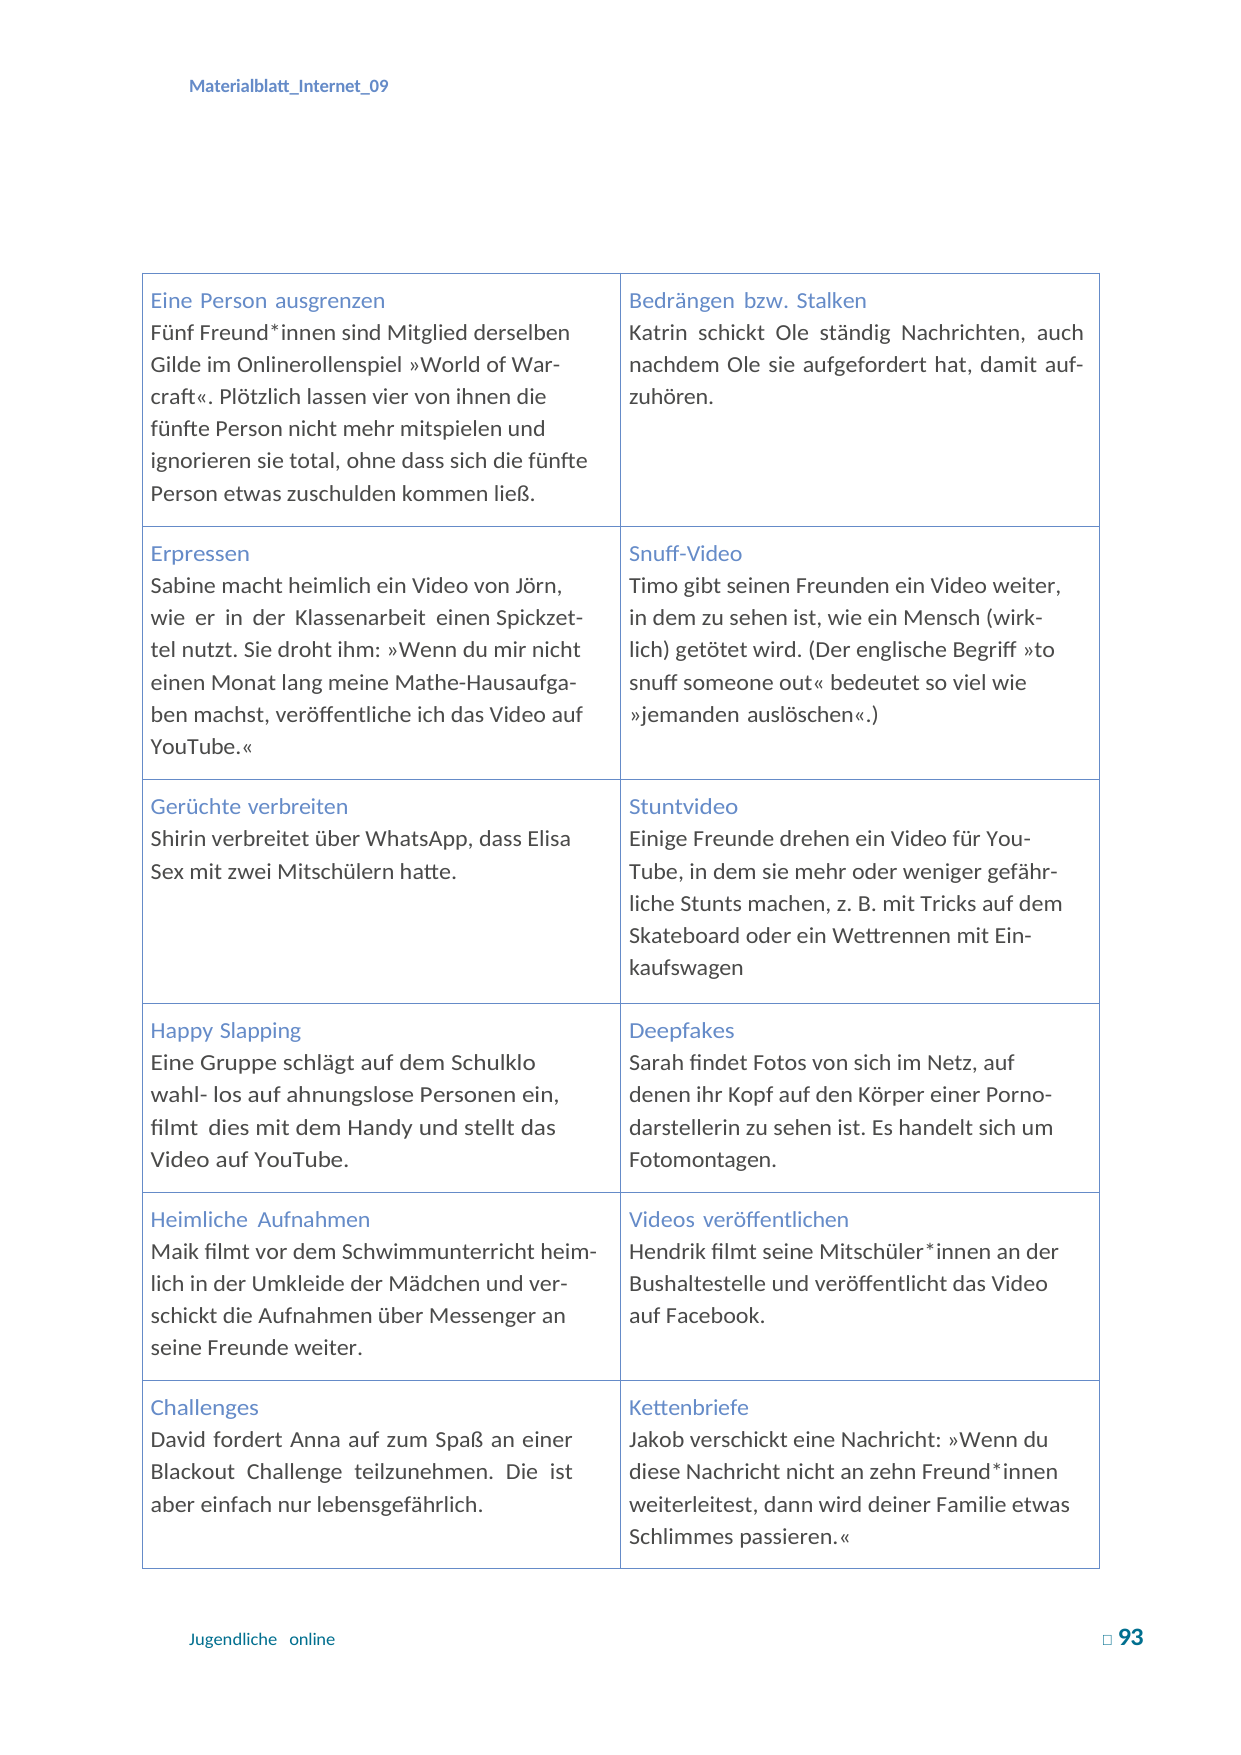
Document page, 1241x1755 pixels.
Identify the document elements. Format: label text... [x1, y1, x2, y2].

table_cell Gerüchte verbreiten Shirin verbreitet über WhatsApp, dass Elisa Sex mit zwei Mitschülern hatte. [143, 780, 620, 1003]
table_header Eine Person ausgrenzen Fünf Freund*innen sind Mitglied derselben Gilde im Onlinerollenspiel »World of War- craft«. Plötzlich lassen vier von ihnen die fünfte Person nicht mehr mitspielen und ignorieren sie total, ohne dass sich die fünfte Person etwas zuschulden kommen ließ. [143, 274, 620, 526]
table_cell Challenges David fordert Anna auf zum Spaß an einer Blackout Challenge teilzunehmen. Die ist aber einfach nur lebensgefährlich. [143, 1381, 620, 1568]
table_cell Erpressen Sabine macht heimlich ein Video von Jörn, wie er in der Klassenarbeit einen Spickzet- tel nutzt. Sie droht ihm: »Wenn du mir nicht einen Monat lang meine Mathe-Hausaufga- ben machst, veröffentliche ich das Video auf YouTube.« [143, 527, 620, 779]
table_cell Heimliche Aufnahmen Maik filmt vor dem Schwimmunterricht heim- lich in der Umkleide der Mädchen und ver- schickt die Aufnahmen über Messenger an seine Freunde weiter. [143, 1193, 620, 1380]
table_cell Stuntvideo Einige Freunde drehen ein Video für You- Tube, in dem sie mehr oder weniger gefähr- liche Stunts machen, z. B. mit Tricks auf dem Skateboard oder ein Wettrennen mit Ein- kaufswagen [621, 780, 1099, 1003]
table_cell Happy Slapping Eine Gruppe schlägt auf dem Schulklo wahl- los auf ahnungslose Personen ein, filmt dies mit dem Handy und stellt das Video auf YouTube. [143, 1004, 620, 1191]
table_cell Snuff-Video Timo gibt seinen Freunden ein Video weiter, in dem zu sehen ist, wie ein Mensch (wirk- lich) getötet wird. (Der englische Begriff »to snuff someone out« bedeutet so viel wie »jemanden auslöschen«.) [621, 527, 1099, 779]
table_cell Kettenbriefe Jakob verschickt eine Nachricht: »Wenn du diese Nachricht nicht an zehn Freund*innen weiterleitest, dann wird deiner Familie etwas Schlimmes passieren.« [621, 1381, 1099, 1568]
table_cell Deepfakes Sarah findet Fotos von sich im Netz, auf denen ihr Kopf auf den Körper einer Porno- darstellerin zu sehen ist. Es handelt sich um Fotomontagen. [621, 1004, 1099, 1191]
table_header Bedrängen bzw. Stalken Katrin schickt Ole ständig Nachrichten, auch nachdem Ole sie aufgefordert hat, damit auf- zuhören. [621, 274, 1099, 526]
table_cell Videos veröffentlichen Hendrik filmt seine Mitschüler*innen an der Bushaltestelle und veröffentlicht das Video auf Facebook. [621, 1193, 1099, 1380]
